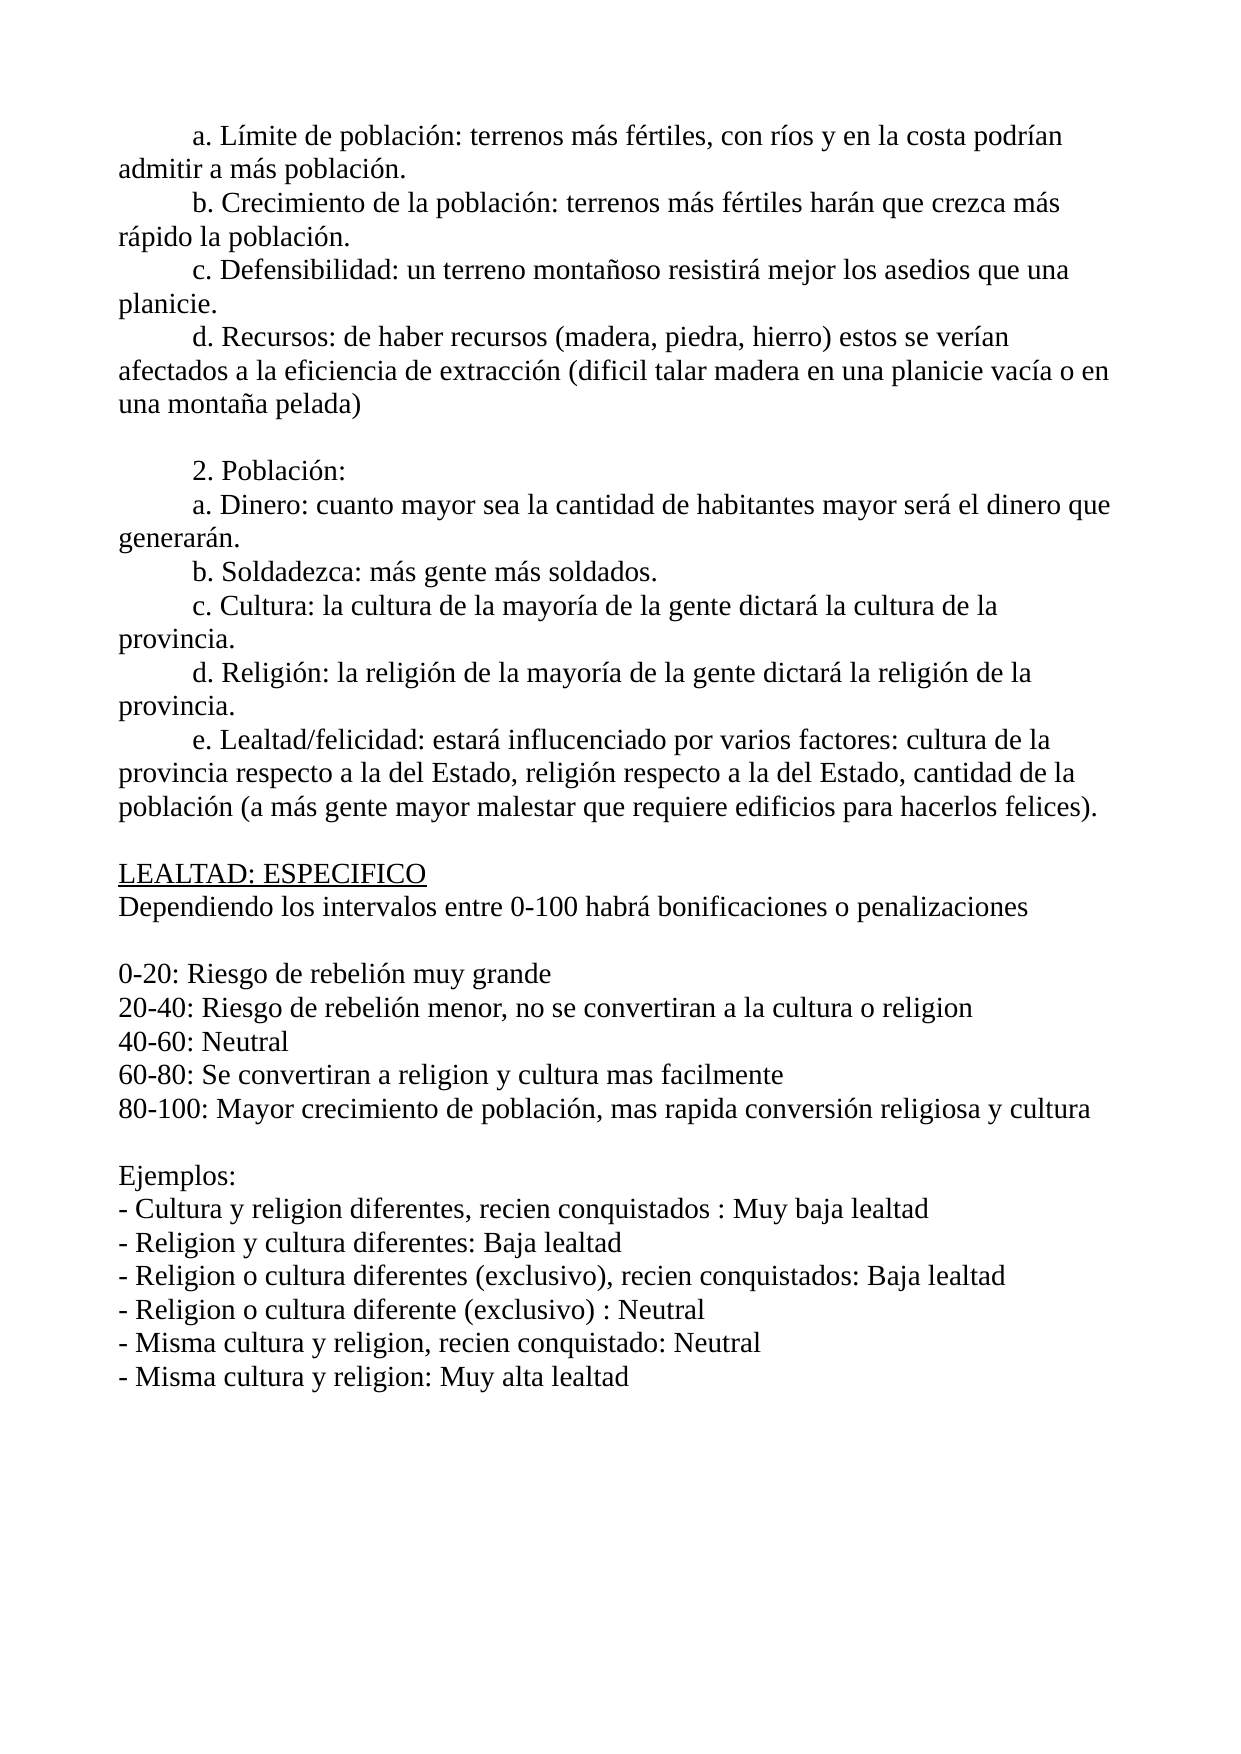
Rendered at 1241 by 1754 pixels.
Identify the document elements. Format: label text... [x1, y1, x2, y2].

text c. Defensibilidad: un terreno montañoso resistirá mejor los asedios que una planicie. [118, 252, 1122, 319]
text Dependiendo los intervalos entre 0-100 habrá bonificaciones o penalizaciones [118, 889, 1122, 923]
text 60-80: Se convertiran a religion y cultura mas facilmente [118, 1057, 1122, 1091]
text a. Dinero: cuanto mayor sea la cantidad de habitantes mayor será el dinero que generarán. [118, 487, 1122, 554]
text d. Religión: la religión de la mayoría de la gente dictará la religión de la provincia. [118, 655, 1122, 722]
text Ejemplos: [118, 1158, 1122, 1191]
text - Cultura y religion diferentes, recien conquistados : Muy baja lealtad [118, 1191, 1122, 1225]
text 20-40: Riesgo de rebelión menor, no se convertiran a la cultura o religion [118, 990, 1122, 1024]
text a. Límite de población: terrenos más fértiles, con ríos y en la costa podrían admitir a más población. [118, 118, 1122, 185]
text - Misma cultura y religion: Muy alta lealtad [118, 1359, 1122, 1393]
text 80-100: Mayor crecimiento de población, mas rapida conversión religiosa y cultura [118, 1091, 1122, 1124]
text - Religion o cultura diferente (exclusivo) : Neutral [118, 1292, 1122, 1326]
text LEALTAD: ESPECIFICO [118, 856, 1122, 889]
text b. Crecimiento de la población: terrenos más fértiles harán que crezca más rápido la población. [118, 185, 1122, 252]
text e. Lealtad/felicidad: estará influcenciado por varios factores: cultura de la provincia respecto a la del Estado, religión respecto a la del Estado, cantidad de la población (a más gente mayor malestar que requiere edificios para hacerlos felices). [118, 722, 1122, 822]
text 2. Población: [118, 453, 1122, 487]
text c. Cultura: la cultura de la mayoría de la gente dictará la cultura de la provincia. [118, 588, 1122, 655]
text - Religion y cultura diferentes: Baja lealtad [118, 1225, 1122, 1258]
text b. Soldadezca: más gente más soldados. [118, 554, 1122, 588]
text d. Recursos: de haber recursos (madera, piedra, hierro) estos se verían afectados a la eficiencia de extracción (dificil talar madera en una planicie vacía o en una montaña pelada) [118, 319, 1122, 420]
text 40-60: Neutral [118, 1024, 1122, 1057]
text - Religion o cultura diferentes (exclusivo), recien conquistados: Baja lealtad [118, 1258, 1122, 1292]
text 0-20: Riesgo de rebelión muy grande [118, 957, 1122, 990]
text - Misma cultura y religion, recien conquistado: Neutral [118, 1326, 1122, 1359]
